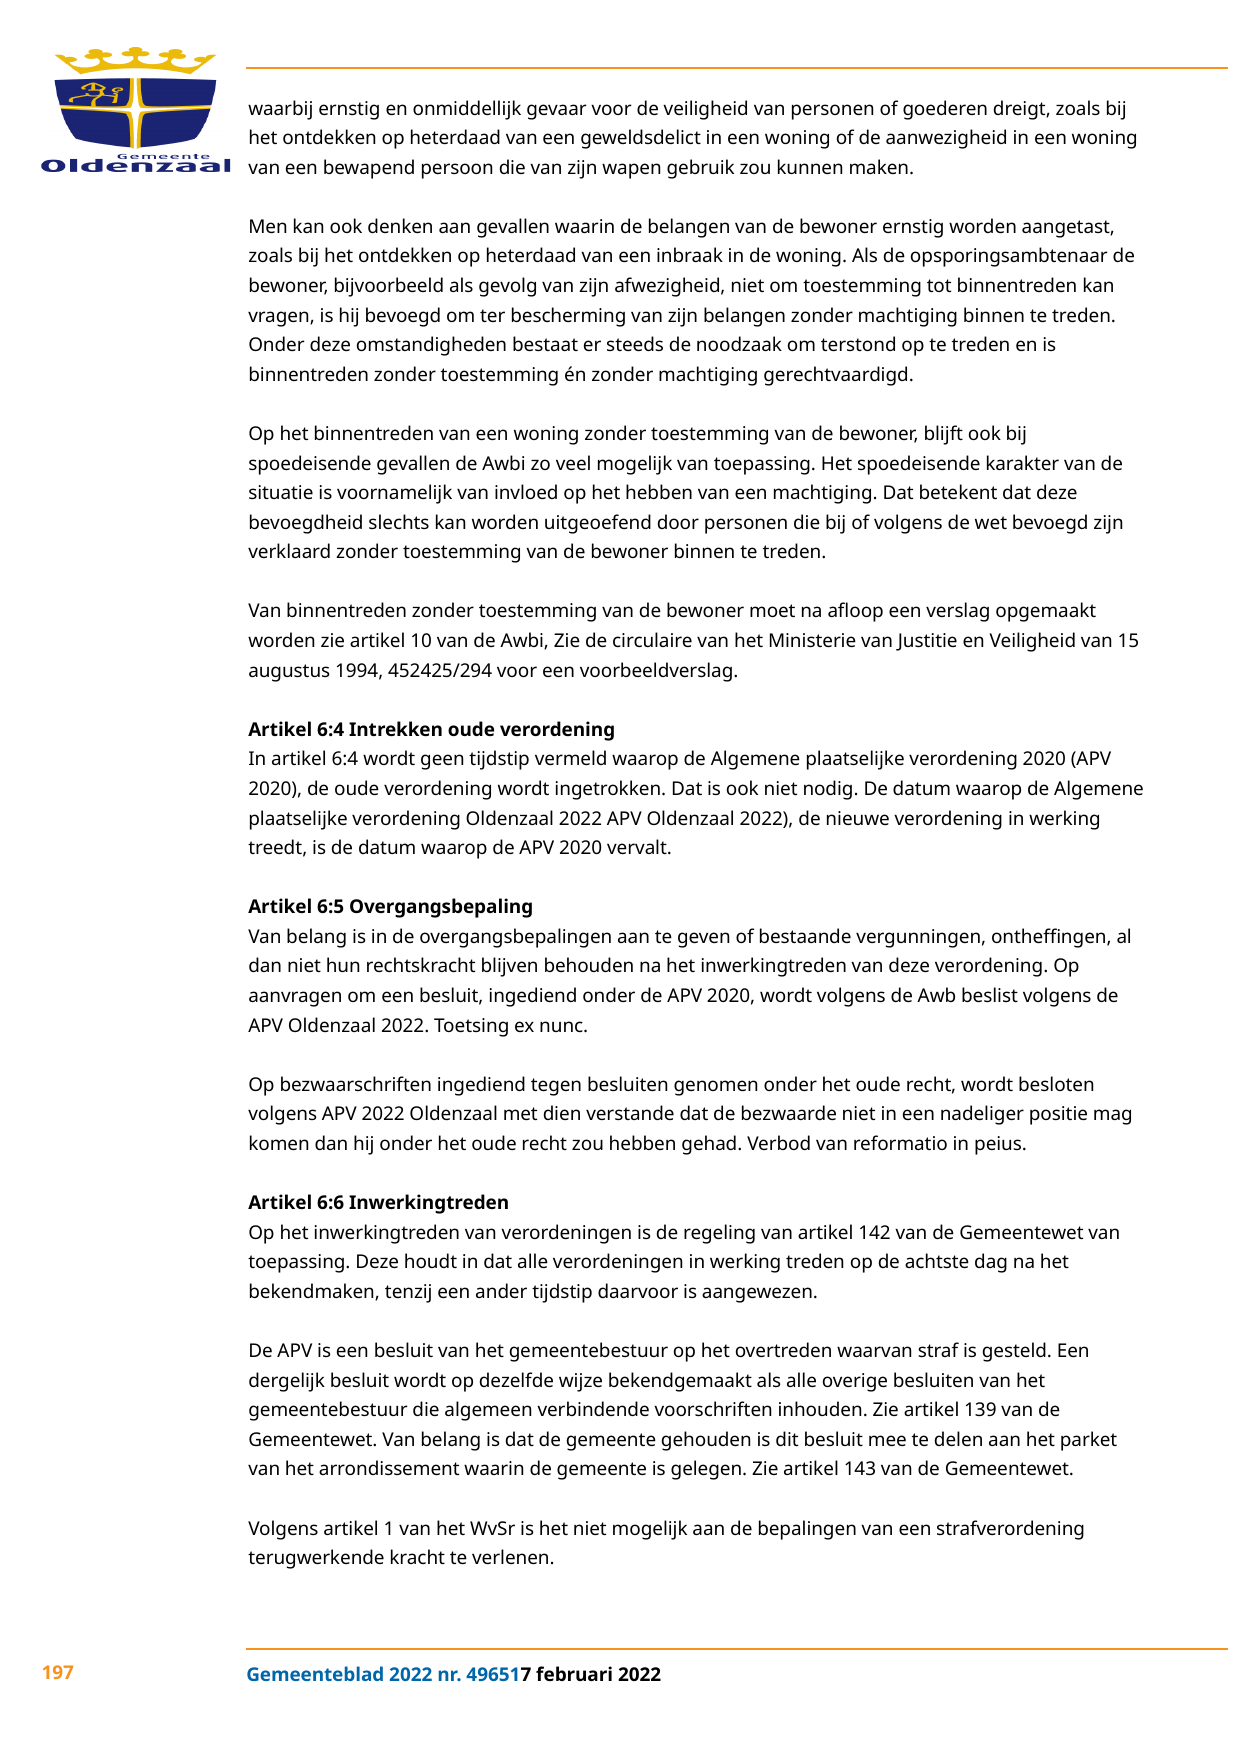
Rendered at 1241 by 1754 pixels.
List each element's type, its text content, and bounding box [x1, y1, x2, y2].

text Artikel 6:6 Inwerkingtreden [248, 1189, 1152, 1215]
text Artikel 6:5 Overgangsbepaling [248, 893, 1152, 919]
text Van belang is in de overgangsbepalingen aan te geven of bestaande vergunningen, ontheffingen, al dan niet hun rechtskracht blijven behouden na het inwerkingtreden van deze verordening. Op aanvragen om een besluit, ingediend onder de APV 2020, wordt volgens de Awb beslist volgens de APV Oldenzaal 2022. Toetsing ex nunc. [248, 923, 1152, 1038]
text Men kan ook denken aan gevallen waarin de belangen van de bewoner ernstig worden aangetast, zoals bij het ontdekken op heterdaad van een inbraak in de woning. Als de opsporingsambtenaar de bewoner, bijvoorbeeld als gevolg van zijn afwezigheid, niet om toestemming tot binnentreden kan vragen, is hij bevoegd om ter bescherming van zijn belangen zonder machtiging binnen te treden. Onder deze omstandigheden bestaat er steeds de noodzaak om terstond op te treden en is binnentreden zonder toestemming én zonder machtiging gerechtvaardigd. [248, 213, 1152, 387]
picture [41, 47, 231, 172]
text Van binnentreden zonder toestemming van de bewoner moet na afloop een verslag opgemaakt worden zie artikel 10 van de Awbi, Zie de circulaire van het Ministerie van Justitie en Veiligheid van 15 augustus 1994, 452425/294 voor een voorbeeldverslag. [248, 598, 1152, 683]
text In artikel 6:4 wordt geen tijdstip vermeld waarop de Algemene plaatselijke verordening 2020 (APV 2020), de oude verordening wordt ingetrokken. Dat is ook niet nodig. De datum waarop de Algemene plaatselijke verordening Oldenzaal 2022 APV Oldenzaal 2022), de nieuwe verordening in werking treedt, is de datum waarop de APV 2020 vervalt. [248, 746, 1152, 860]
text Op het inwerkingtreden van verordeningen is de regeling van artikel 142 van de Gemeentewet van toepassing. Deze houdt in dat alle verordeningen in werking treden op de achtste dag na het bekendmaken, tenzij een ander tijdstip daarvoor is aangewezen. [248, 1219, 1152, 1304]
text Op bezwaarschriften ingediend tegen besluiten genomen onder het oude recht, wordt besloten volgens APV 2022 Oldenzaal met dien verstande dat de bezwaarde niet in een nadeliger positie mag komen dan hij onder het oude recht zou hebben gehad. Verbod van reformatio in peius. [248, 1071, 1152, 1156]
text Artikel 6:4 Intrekken oude verordening [248, 716, 1152, 742]
text waarbij ernstig en onmiddellijk gevaar voor de veiligheid van personen of goederen dreigt, zoals bij het ontdekken op heterdaad van een geweldsdelict in een woning of de aanwezigheid in een woning van een bewapend persoon die van zijn wapen gebruik zou kunnen maken. [248, 95, 1152, 180]
text Op het binnentreden van een woning zonder toestemming van de bewoner, blijft ook bij spoedeisende gevallen de Awbi zo veel mogelijk van toepassing. Het spoedeisende karakter van de situatie is voornamelijk van invloed op het hebben van een machtiging. Dat betekent dat deze bevoegdheid slechts kan worden uitgeoefend door personen die bij of volgens de wet bevoegd zijn verklaard zonder toestemming van de bewoner binnen te treden. [248, 420, 1152, 564]
text Volgens artikel 1 van het WvSr is het niet mogelijk aan de bepalingen van een strafverordening terugwerkende kracht te verlenen. [248, 1515, 1152, 1570]
text De APV is een besluit van het gemeentebestuur op het overtreden waarvan straf is gesteld. Een dergelijk besluit wordt op dezelfde wijze bekendgemaakt als alle overige besluiten van het gemeentebestuur die algemeen verbindende voorschriften inhouden. Zie artikel 139 van de Gemeentewet. Van belang is dat de gemeente gehouden is dit besluit mee te delen aan het parket van het arrondissement waarin de gemeente is gelegen. Zie artikel 143 van de Gemeentewet. [248, 1337, 1152, 1481]
